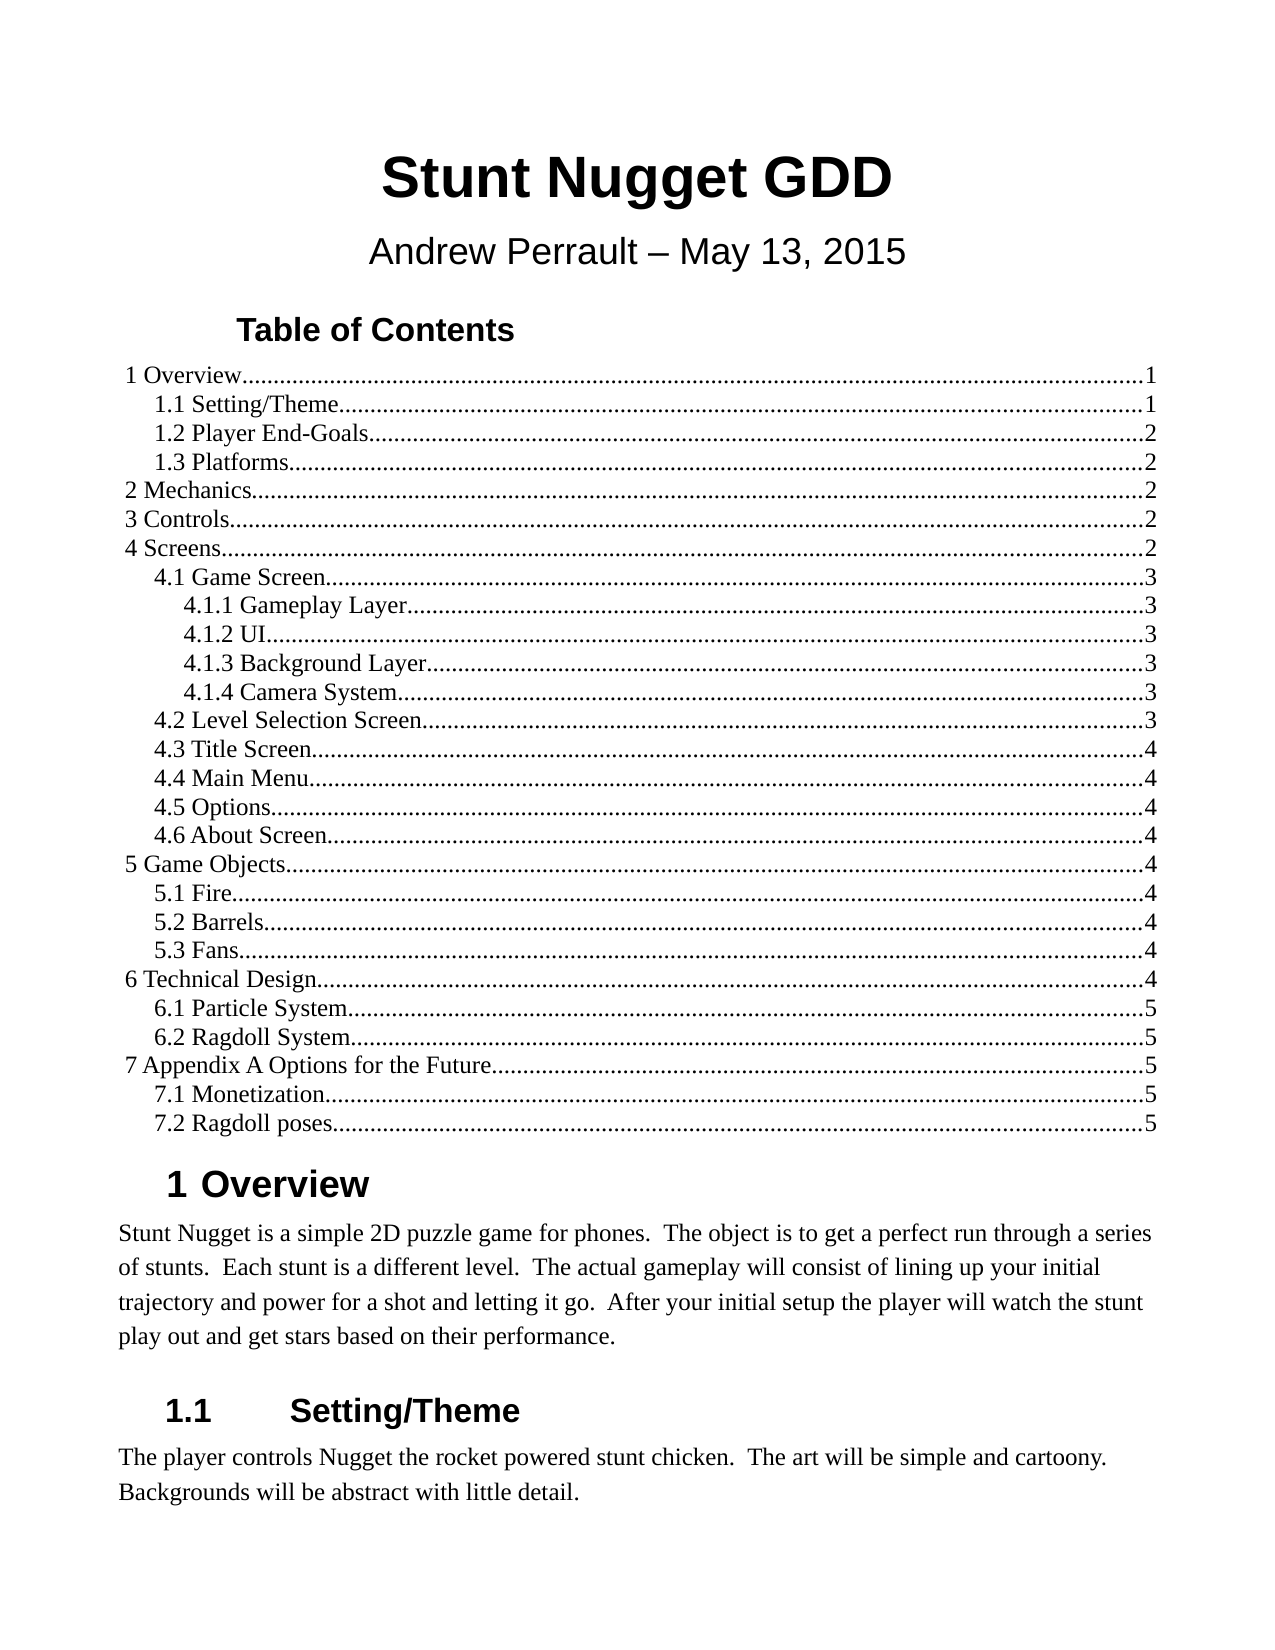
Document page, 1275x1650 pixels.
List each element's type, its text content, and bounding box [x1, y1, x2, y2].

text The player controls Nugget the rocket powered stunt chicken. The art will be simple and cartoony. Backgrounds will be abstract with little detail. [118, 1442, 1157, 1506]
text 4.1.2 UI 3 [177, 619, 1157, 648]
text 4.4 Main Menu 4 [148, 763, 1157, 792]
text 6 Technical Design 4 [118, 964, 1157, 993]
text 1.1 Setting/Theme 1 [148, 389, 1157, 418]
text 7 Appendix A Options for the Future 5 [118, 1051, 1157, 1079]
title Stunt Nugget GDD [118, 143, 1157, 210]
text 3 Controls 2 [118, 504, 1157, 533]
text 7.1 Monetization 5 [148, 1079, 1157, 1108]
text 4.6 About Screen 4 [148, 821, 1157, 849]
text 1.2 Player End-Goals 2 [148, 418, 1157, 447]
text 5.1 Fire 4 [148, 878, 1157, 907]
text 1 Overview 1 [118, 361, 1157, 389]
text 4.1 Game Screen 3 [148, 562, 1157, 591]
text 4.1.4 Camera System 3 [177, 677, 1157, 706]
text 6.1 Particle System 5 [148, 993, 1157, 1022]
text 4 Screens 2 [118, 533, 1157, 562]
text 2 Mechanics 2 [118, 476, 1157, 504]
text 5 Game Objects 4 [118, 849, 1157, 878]
text 1.3 Platforms 2 [148, 447, 1157, 476]
text 4.1.3 Background Layer 3 [177, 648, 1157, 677]
subtitle Setting/Theme [156, 1391, 1157, 1430]
subtitle Table of Contents [236, 309, 1157, 348]
text 4.3 Title Screen 4 [148, 734, 1157, 763]
text 5.2 Barrels 4 [148, 907, 1157, 936]
text Stunt Nugget is a simple 2D puzzle game for phones. The object is to get a perfect run through a series of stunts. Each stunt is a different level. The actual gameplay will consist of lining up your initial trajectory and power for a shot and letting it go. After your initial setup the player will watch the stunt play out and get stars based on their performance. [118, 1218, 1157, 1350]
subtitle Andrew Perrault – May 13, 2015 [118, 229, 1157, 272]
text 6.2 Ragdoll System 5 [148, 1022, 1157, 1051]
text 4.5 Options 4 [148, 792, 1157, 821]
text 4.1.1 Gameplay Layer 3 [177, 591, 1157, 619]
text 5.3 Fans 4 [148, 936, 1157, 964]
text 7.2 Ragdoll poses 5 [148, 1108, 1157, 1137]
subtitle Overview [156, 1162, 1157, 1205]
text 4.2 Level Selection Screen 3 [148, 706, 1157, 734]
